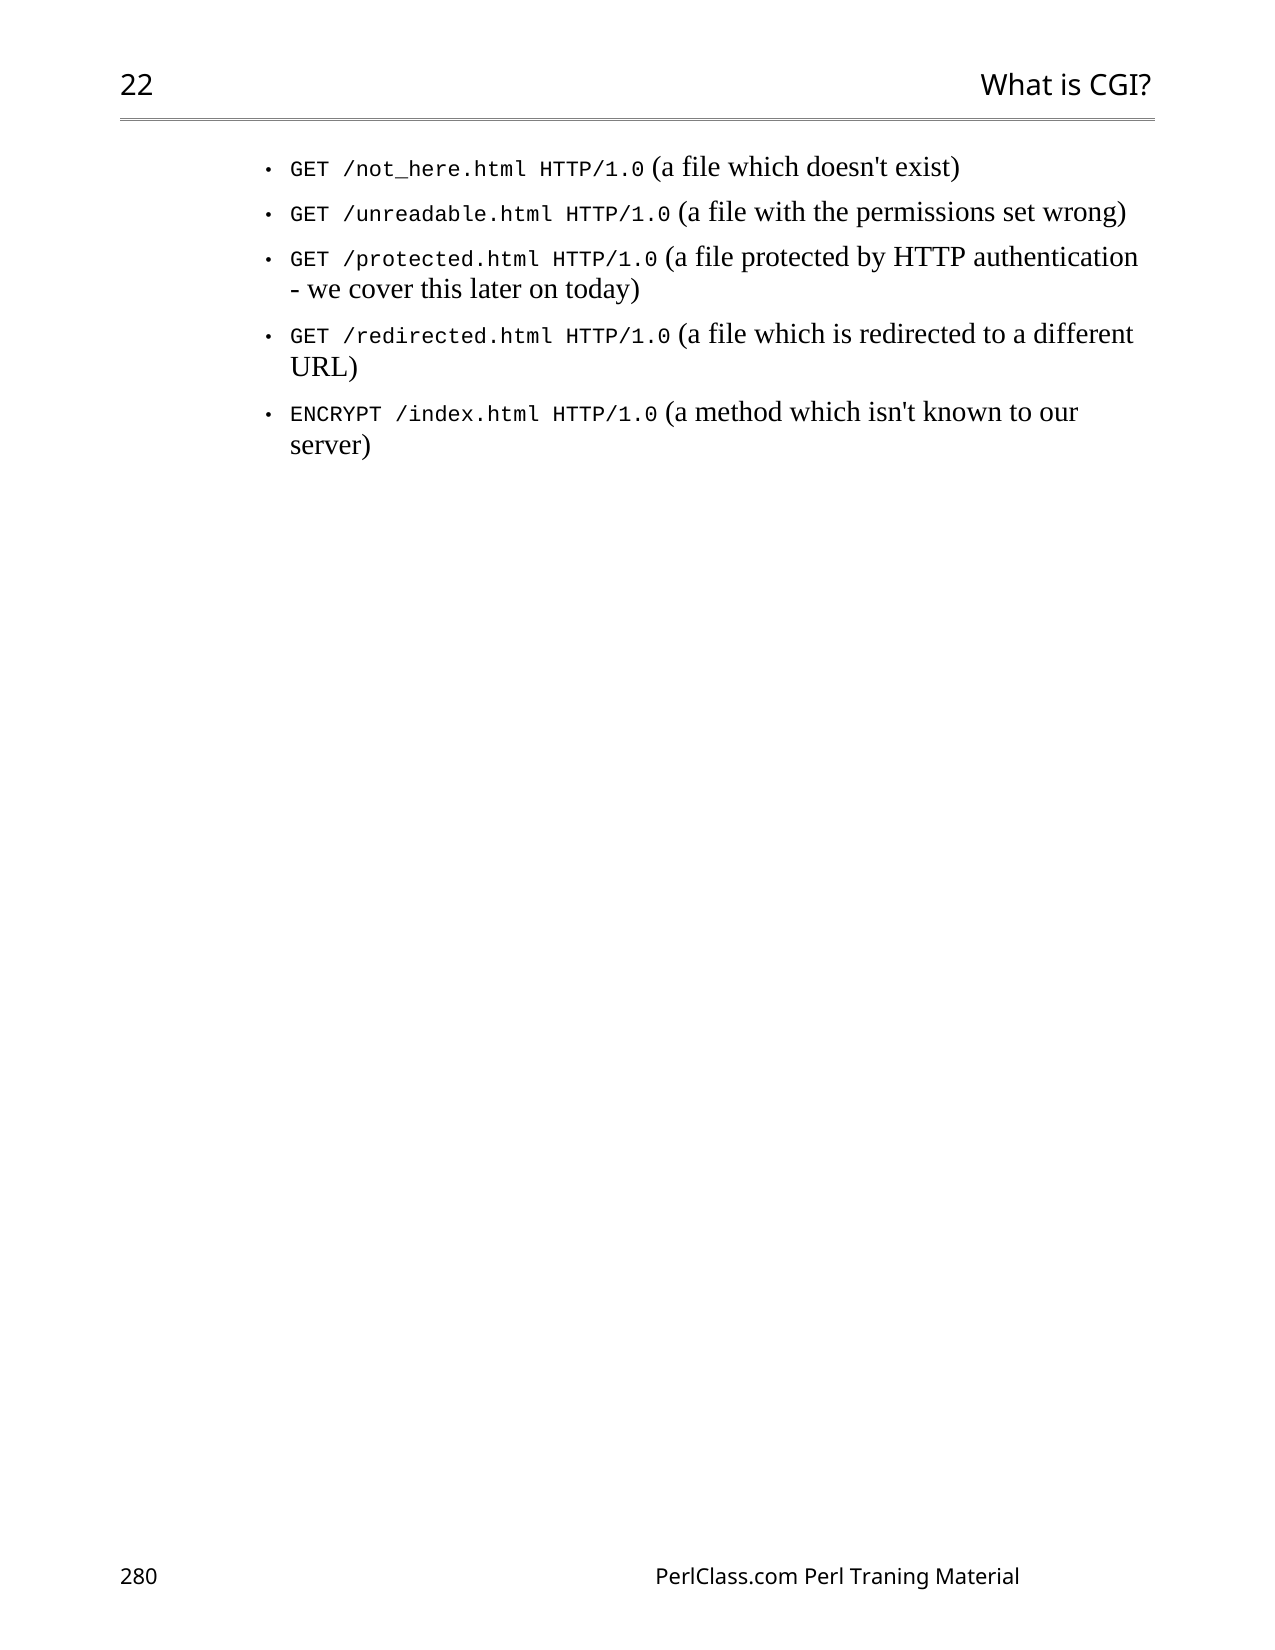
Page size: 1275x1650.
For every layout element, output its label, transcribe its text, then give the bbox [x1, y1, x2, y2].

text • GET /unreadable.html HTTP/1.0 (a file with the permissions set wrong) [265, 195, 1155, 228]
text • ENCRYPT /index.html HTTP/1.0 (a method which isn't known to our server) [265, 395, 1155, 460]
text • GET /protected.html HTTP/1.0 (a file protected by HTTP authentication - we cover this later on today) [265, 240, 1155, 305]
text • GET /not_here.html HTTP/1.0 (a file which doesn't exist) [265, 150, 1155, 182]
text • GET /redirected.html HTTP/1.0 (a file which is redirected to a different URL) [265, 318, 1155, 383]
